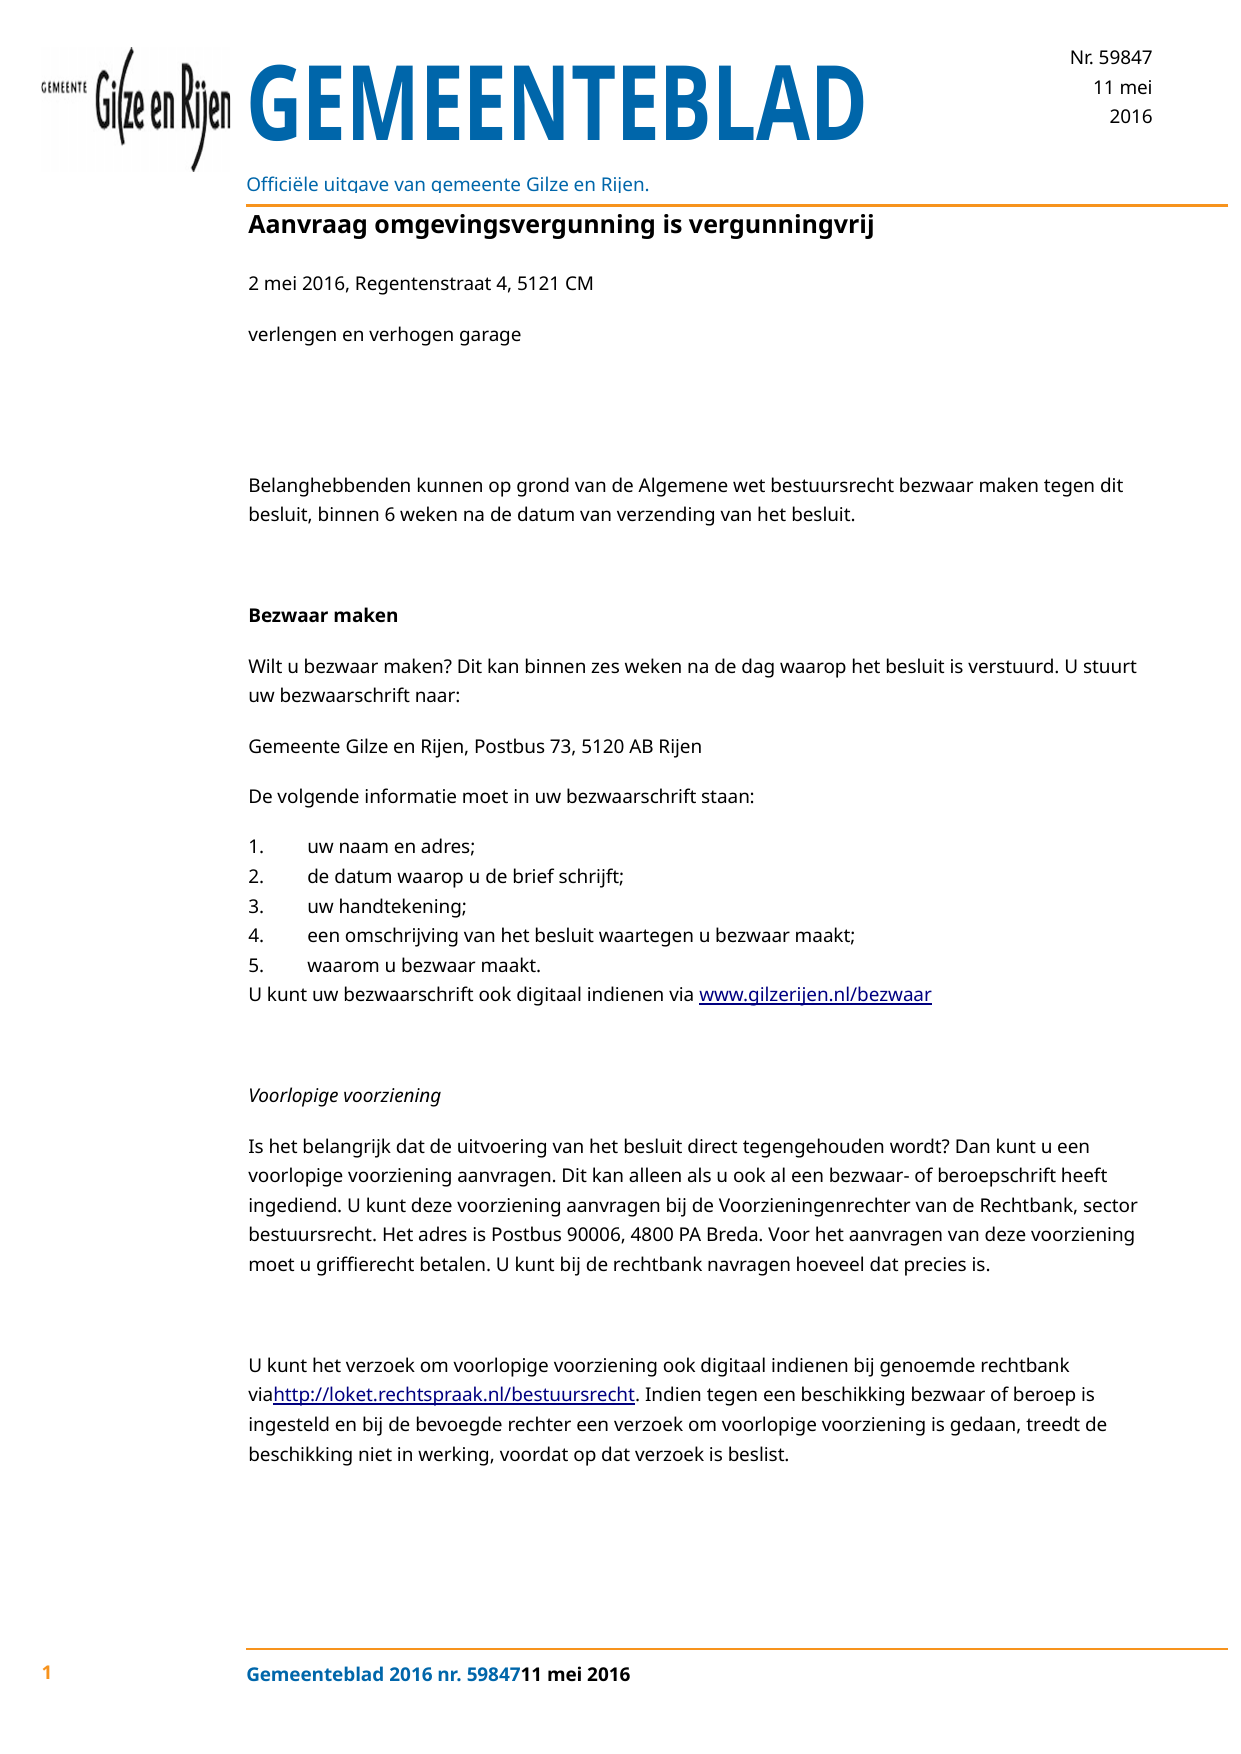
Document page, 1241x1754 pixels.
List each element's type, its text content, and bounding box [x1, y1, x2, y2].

text verlengen en verhogen garage [248, 321, 1152, 346]
text Bezwaar maken [248, 602, 1152, 628]
picture [41, 47, 231, 172]
text De volgende informatie moet in uw bezwaarschrift staan: [248, 783, 1152, 809]
text 2 mei 2016, Regentenstraat 4, 5121 CM [248, 270, 1152, 296]
list uw handtekening; [248, 893, 1152, 918]
text U kunt het verzoek om voorlopige voorziening ook digitaal indienen bij genoemde rechtbank viahttp://loket.rechtspraak.nl/bestuursrecht. Indien tegen een beschikking bezwaar of beroep is ingesteld en bij de bevoegde rechter een verzoek om voorlopige voorziening is gedaan, treedt de beschikking niet in werking, voordat op dat verzoek is beslist. [248, 1352, 1152, 1466]
text Wilt u bezwaar maken? Dit kan binnen zes weken na de dag waarop het besluit is verstuurd. U stuurt uw bezwaarschrift naar: [248, 653, 1152, 708]
text Gemeente Gilze en Rijen, Postbus 73, 5120 AB Rijen [248, 733, 1152, 758]
list waarom u bezwaar maakt. [248, 952, 1152, 978]
text U kunt uw bezwaarschrift ook digitaal indienen via www.gilzerijen.nl/bezwaar [248, 982, 1152, 1007]
text Voorlopige voorziening [248, 1082, 1152, 1108]
list uw naam en adres; [248, 834, 1152, 859]
list een omschrijving van het besluit waartegen u bezwaar maakt; [248, 922, 1152, 948]
text Aanvraag omgevingsvergunning is vergunningvrij [248, 207, 1152, 241]
text Is het belangrijk dat de uitvoering van het besluit direct tegengehouden wordt? Dan kunt u een voorlopige voorziening aanvragen. Dit kan alleen als u ook al een bezwaar- of beroepschrift heeft ingediend. U kunt deze voorziening aanvragen bij de Voorzieningenrechter van de Rechtbank, sector bestuursrecht. Het adres is Postbus 90006, 4800 PA Breda. Voor het aanvragen van deze voorziening moet u griffierecht betalen. U kunt bij de rechtbank navragen hoeveel dat precies is. [248, 1133, 1152, 1277]
text Belanghebbenden kunnen op grond van de Algemene wet bestuursrecht bezwaar maken tegen dit besluit, binnen 6 weken na de datum van verzending van het besluit. [248, 472, 1152, 527]
list de datum waarop u de brief schrijft; [248, 863, 1152, 889]
